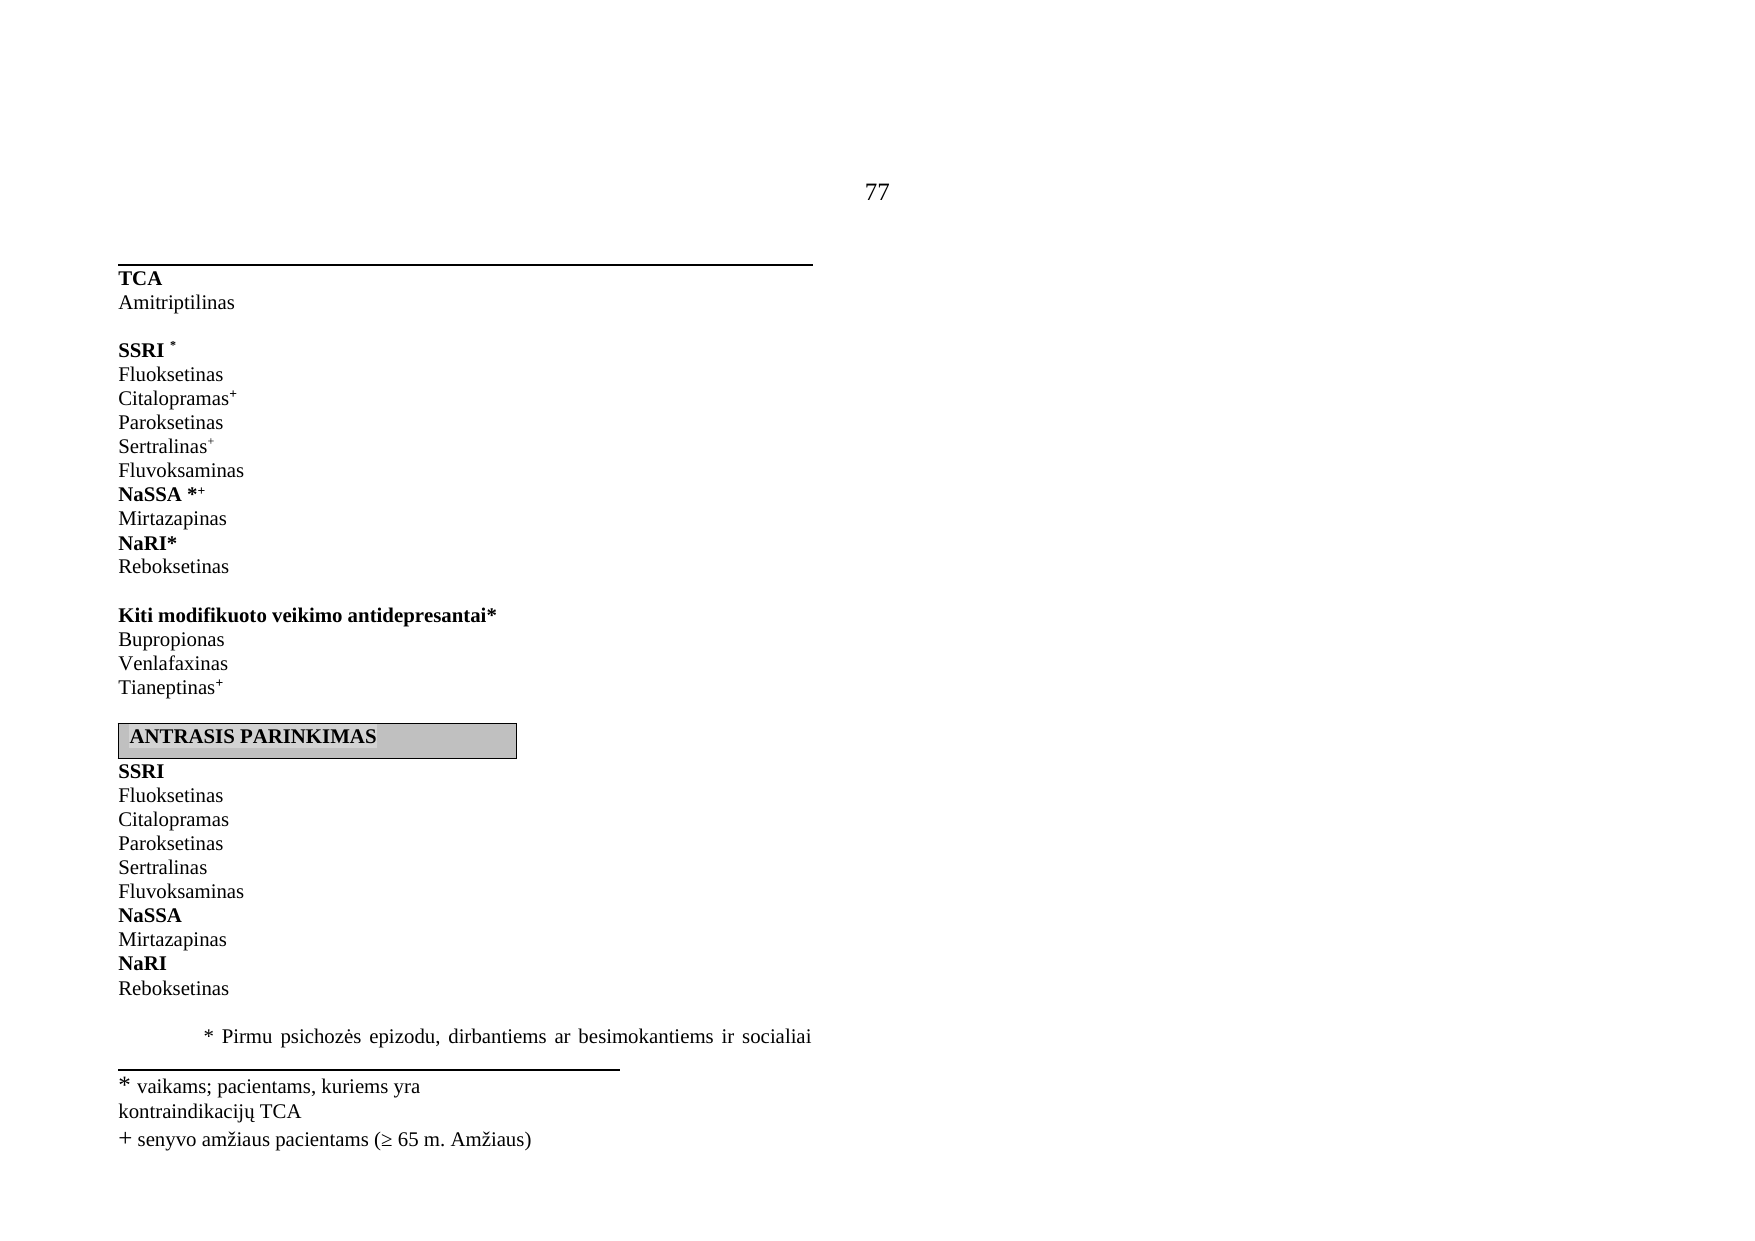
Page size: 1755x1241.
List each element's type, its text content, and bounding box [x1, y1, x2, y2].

text Tianeptinas+ [118, 675, 1636, 699]
text senyvo amžiaus pacientams (≥ 65 m. Amžiaus) [118, 1123, 1636, 1152]
text vaikams; pacientams, kuriems yra [118, 1070, 1636, 1099]
text Fluoksetinas [118, 362, 1636, 386]
table_header ANTRASIS PARINKIMAS [119, 724, 516, 758]
text NaSSA [118, 903, 1636, 927]
text NaRI* [118, 530, 1636, 554]
table_cell [118, 235, 813, 264]
text NaSSA *+ [118, 482, 1636, 506]
text Fluoksetinas [118, 783, 1636, 807]
text Paroksetinas [118, 410, 1636, 434]
text TCA [118, 266, 1636, 290]
text Venlafaxinas [118, 651, 1636, 675]
text Fluvoksaminas [118, 458, 1636, 482]
text SSRI [118, 759, 1636, 783]
text Mirtazapinas [118, 506, 1636, 530]
text Kiti modifikuoto veikimo antidepresantai* [118, 603, 1636, 627]
text Reboksetinas [118, 554, 1636, 578]
text kontraindikacijų TCA [118, 1099, 1636, 1123]
text Citalopramas [118, 807, 1636, 831]
text Bupropionas [118, 627, 1636, 651]
table_header * Pirmu psichozės epizodu, dirbantiems ar besimokantiems ir socialiai [118, 1000, 824, 1063]
text Sertralinas [118, 434, 1636, 458]
text Mirtazapinas [118, 927, 1636, 951]
text NaRI [118, 951, 1636, 975]
text SSRI [118, 338, 1636, 362]
text Paroksetinas [118, 831, 1636, 855]
text Reboksetinas [118, 975, 1636, 999]
text Sertralinas [118, 855, 1636, 879]
text Citalopramas+ [118, 386, 1636, 410]
text Fluvoksaminas [118, 879, 1636, 903]
text Amitriptilinas [118, 290, 1636, 314]
table_cell [118, 207, 813, 235]
